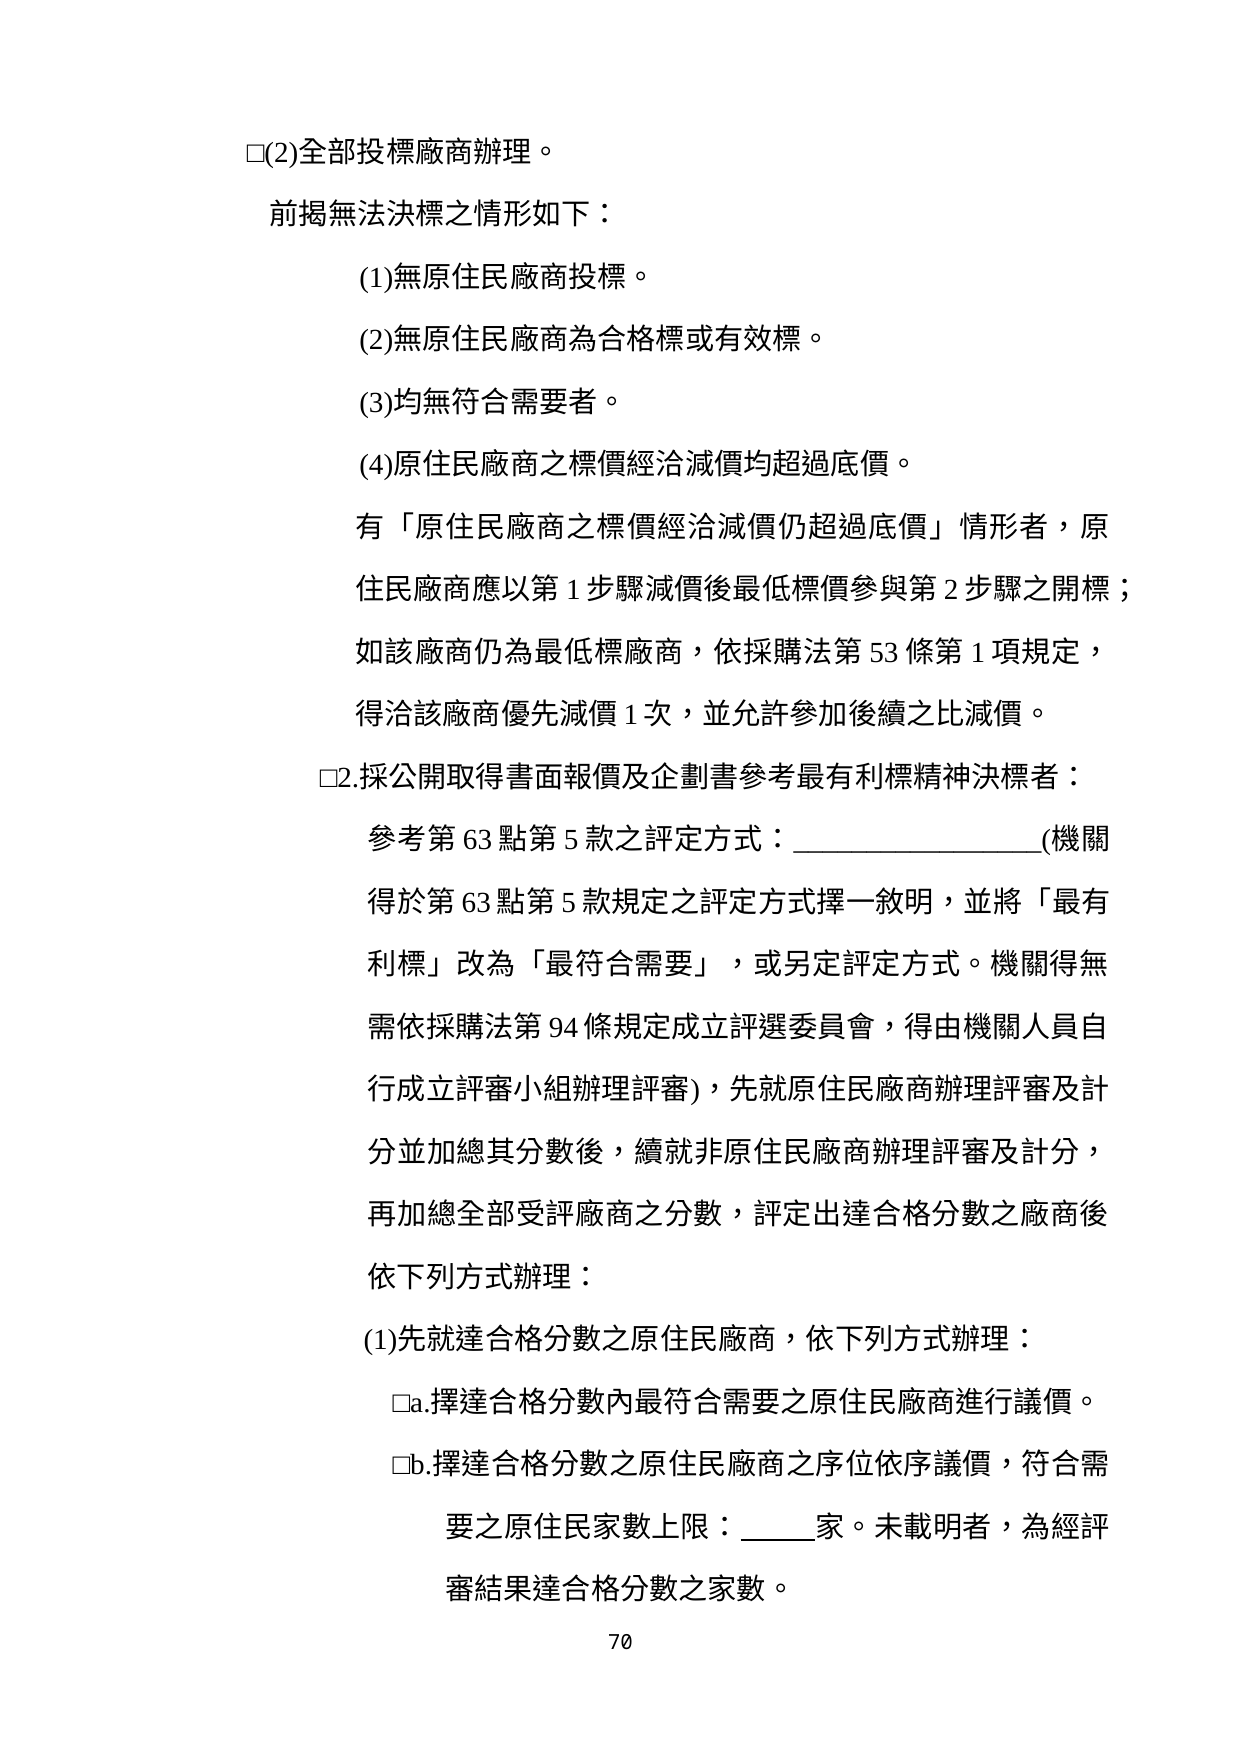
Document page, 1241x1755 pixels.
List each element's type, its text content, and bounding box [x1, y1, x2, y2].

text (4)原住民廠商之標價經洽減價均超過底價。 [155, 420, 1110, 483]
text □b.擇達合格分數之原住民廠商之序位依序議價，符合需要之原住民家數上限： 家。未載明者，為經評審結果達合格分數之家數。 [392, 1420, 1110, 1608]
text (1)無原住民廠商投標。 [155, 233, 1110, 295]
text □2.採公開取得書面報價及企劃書參考最有利標精神決標者： [130, 733, 1110, 795]
text (3)均無符合需要者。 [155, 358, 1110, 420]
text (1)先就達合格分數之原住民廠商，依下列方式辦理： [130, 1295, 1110, 1358]
text (2)無原住民廠商為合格標或有效標。 [155, 295, 1110, 358]
text 前揭無法決標之情形如下： [189, 170, 1110, 233]
text 有「原住民廠商之標價經洽減價仍超過底價」情形者，原住民廠商應以第1步驟減價後最低標價參與第2步驟之開標；如該廠商仍為最低標廠商，依採購法第53條第1項規定，得洽該廠商優先減價1次，並允許參加後續之比減價。 [355, 483, 1110, 733]
text □(2)全部投標廠商辦理。 [130, 108, 1110, 170]
text 參考第63點第5款之評定方式：_________________(機關得於第63點第5款規定之評定方式擇一敘明，並將「最有利標」改為「最符合需要」，或另定評定方式。機關得無需依採購法第94條規定成立評選委員會，得由機關人員自行成立評審小組辦理評審)，先就原住民廠商辦理評審及計分並加總其分數後，續就非原住民廠商辦理評審及計分，再加總全部受評廠商之分數，評定出達合格分數之廠商後，依下列方式辦理： [367, 795, 1110, 1295]
text □a.擇達合格分數內最符合需要之原住民廠商進行議價。 [130, 1358, 1110, 1420]
